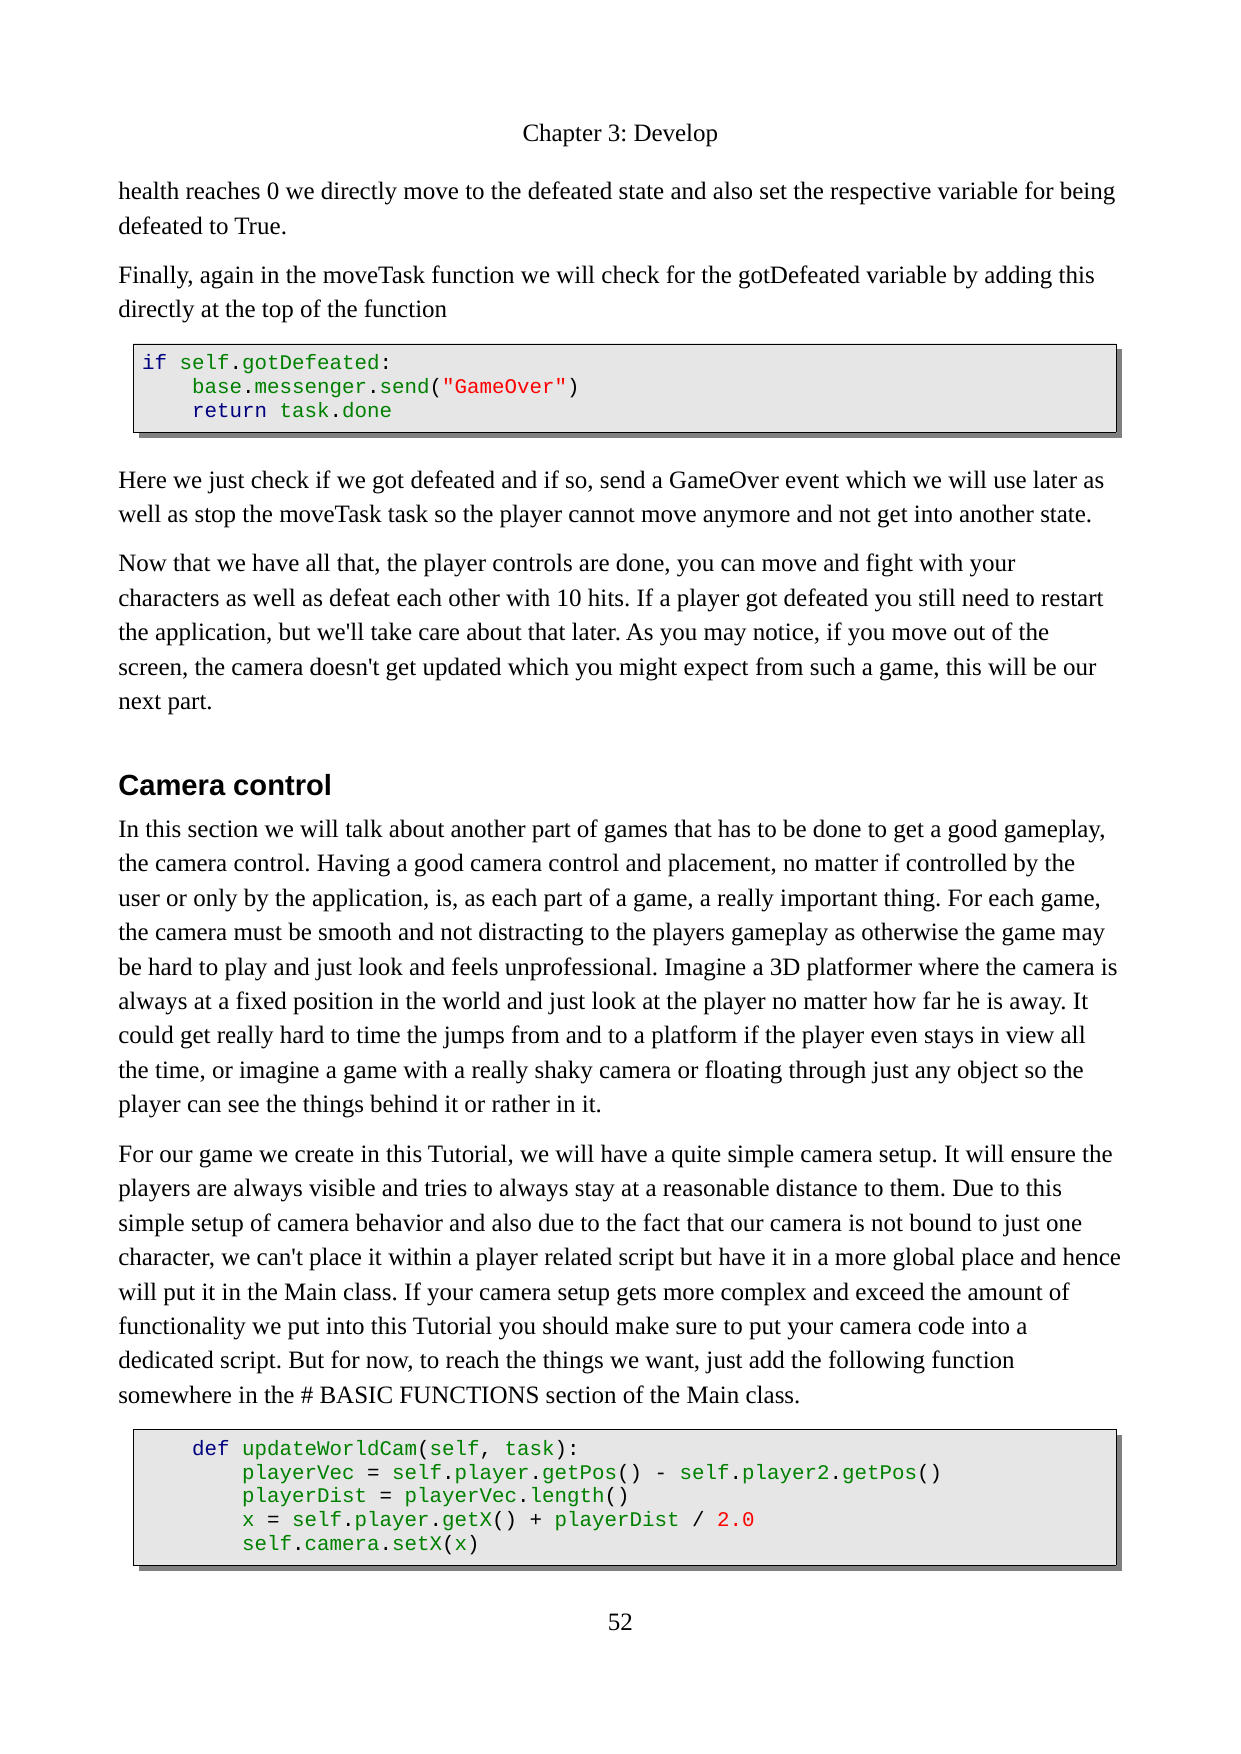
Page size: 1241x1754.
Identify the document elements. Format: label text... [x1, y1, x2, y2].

text return task.done [134, 391, 1116, 432]
text health reaches 0 we directly move to the defeated state and also set the respective variable for being defeated to True. [118, 176, 1122, 239]
text In this section we will talk about another part of games that has to be done to get a good gameplay, the camera control. Having a good camera control and placement, no matter if controlled by the user or only by the application, is, as each part of a game, a really important thing. For each game, the camera must be smooth and not distracting to the players gameplay as otherwise the game may be hard to play and just look and feels unprofessional. Imagine a 3D platformer where the camera is always at a fixed position in the world and just look at the player no matter how far he is away. It could get really hard to time the jumps from and to a platform if the player even stays in view all the time, or imagine a game with a really shaky camera or floating through just any object so the player can see the things behind it or rather in it. [118, 814, 1122, 1118]
text x = self.player.getX() + playerDist / 2.0 [134, 1500, 1116, 1524]
text For our game we create in this Tutorial, we will have a quite simple camera setup. It will ensure the players are always visible and tries to always stay at a reasonable distance to them. Due to this simple setup of camera behavior and also due to the fact that our camera is not bound to just one character, we can't place it within a player related script but have it in a more global place and hence will put it in the Main class. If your camera setup gets more complex and exceed the amount of functionality we put into this Tutorial you should make sure to put your camera code into a dedicated script. But for now, to reach the things we want, just add the following function somewhere in the # BASIC FUNCTIONS section of the Main class. [118, 1139, 1122, 1409]
text Now that we have all that, the player controls are done, you can move and fight with your characters as well as defeat each other with 10 hits. If a player got defeated you still need to restart the application, but we'll take care about that later. As you may notice, if you move out of the screen, the camera doesn't get updated which you might expect from such a game, this will be our next part. [118, 548, 1122, 715]
text Finally, again in the moveTask function we will check for the gotDefeated variable by adding this directly at the top of the function [118, 260, 1122, 323]
text playerVec = self.player.getPos() - self.player2.getPos() [134, 1453, 1116, 1476]
text Here we just check if we got defeated and if so, send a GameOver event which we will use later as well as stop the moveTask task so the player cannot move anymore and not get into another state. [118, 465, 1122, 528]
text def updateWorldCam(self, task): [134, 1430, 1116, 1453]
text if self.gotDefeated: [134, 345, 1116, 367]
subtitle Camera control [118, 768, 1122, 801]
text self.camera.setX(x) [134, 1524, 1116, 1565]
text playerDist = playerVec.length() [134, 1476, 1116, 1500]
text base.messenger.send("GameOver") [134, 367, 1116, 391]
